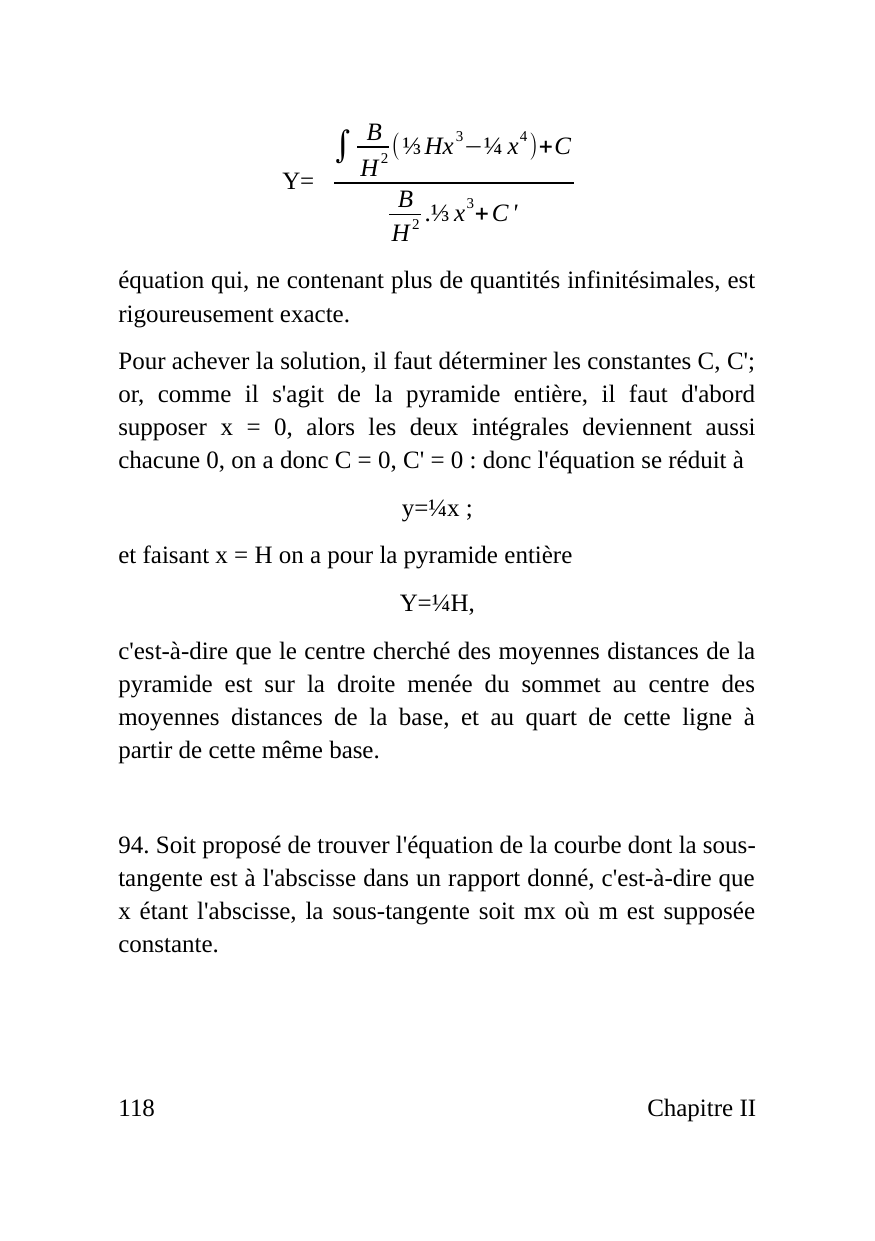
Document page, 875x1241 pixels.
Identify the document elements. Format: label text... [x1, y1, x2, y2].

text c'est-à-dire que le centre cherché des moyennes distances de la pyramide est sur la droite menée du sommet au centre des moyennes distances de la base, et au quart de cette ligne à partir de cette même base. [118, 636, 756, 763]
text 94. Soit proposé de trouver l'équation de la courbe dont la sous-tangente est à l'abscisse dans un rapport donné, c'est-à-dire que x étant l'abscisse, la sous-tangente soit mx où m est supposée constante. [118, 830, 756, 958]
text équation qui, ne contenant plus de quantités infinitésimales, est rigoureusement exacte. [118, 266, 756, 327]
text et faisant x = H on a pour la pyramide entière [118, 541, 756, 569]
text Y= [118, 118, 756, 247]
text Y=¼H, [118, 588, 756, 617]
text y=¼x ; [118, 493, 756, 522]
text Pour achever la solution, il faut déterminer les constantes C, C'; or, comme il s'agit de la pyramide entière, il faut d'abord supposer x = 0, alors les deux intégrales deviennent aussi chacune 0, on a donc C = 0, C' = 0 : donc l'équation se réduit à [118, 346, 756, 474]
